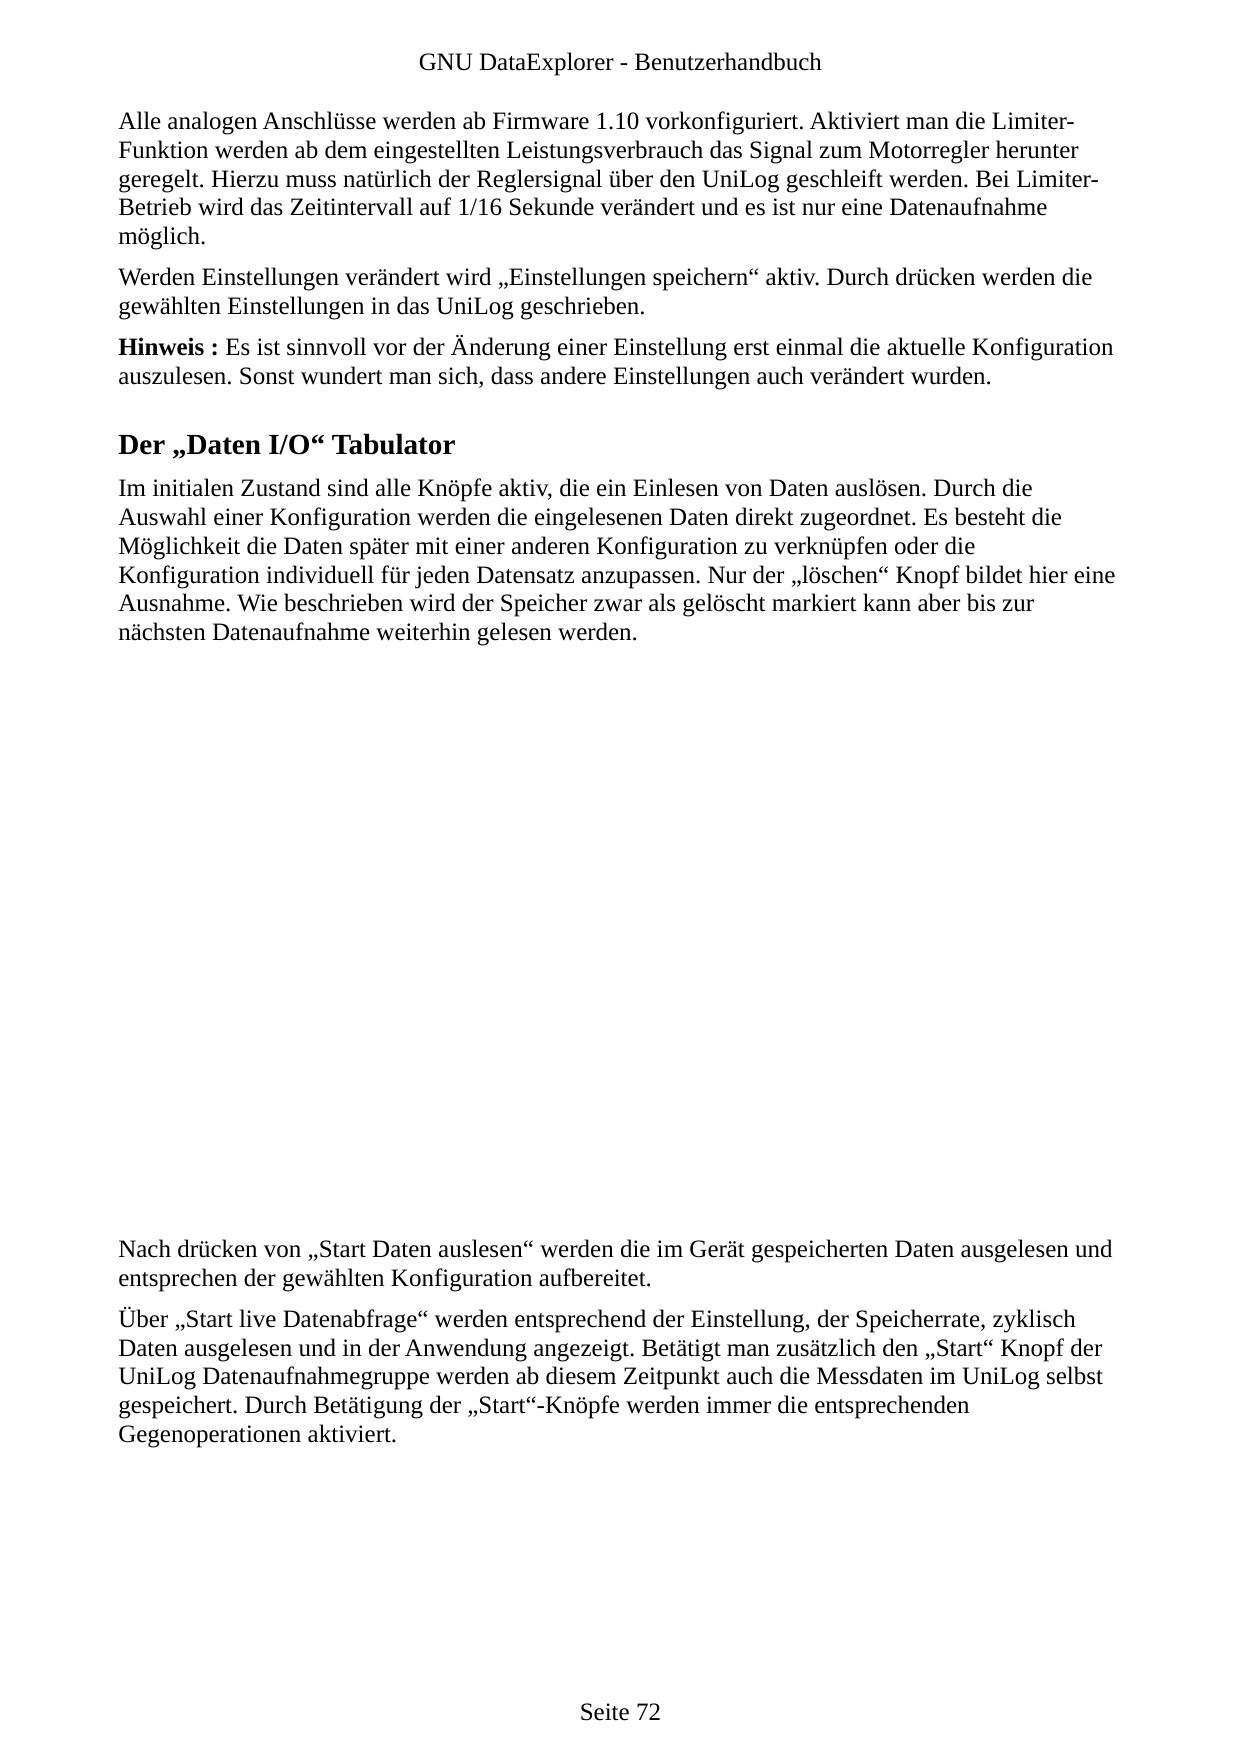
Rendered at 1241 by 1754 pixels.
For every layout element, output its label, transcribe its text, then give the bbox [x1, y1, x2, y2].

text Nach drücken von „Start Daten auslesen“ werden die im Gerät gespeicherten Daten ausgelesen und entsprechen der gewählten Konfiguration aufbereitet. [118, 1234, 1122, 1291]
text Im initialen Zustand sind alle Knöpfe aktiv, die ein Einlesen von Daten auslösen. Durch die Auswahl einer Konfiguration werden die eingelesenen Daten direkt zugeordnet. Es besteht die Möglichkeit die Daten später mit einer anderen Konfiguration zu verknüpfen oder die Konfiguration individuell für jeden Datensatz anzupassen. Nur der „löschen“ Knopf bildet hier eine Ausnahme. Wie beschrieben wird der Speicher zwar als gelöscht markiert kann aber bis zur nächsten Datenaufnahme weiterhin gelesen werden. [118, 473, 1122, 646]
text Über „Start live Datenabfrage“ werden entsprechend der Einstellung, der Speicherrate, zyklisch Daten ausgelesen und in der Anwendung angezeigt. Betätigt man zusätzlich den „Start“ Knopf der UniLog Datenaufnahmegruppe werden ab diesem Zeitpunkt auch die Messdaten im UniLog selbst gespeichert. Durch Betätigung der „Start“-Knöpfe werden immer die entsprechenden Gegenoperationen aktiviert. [118, 1304, 1122, 1448]
subtitle Der „Daten I/O“ Tabulator [118, 427, 1122, 461]
text Alle analogen Anschlüsse werden ab Firmware 1.10 vorkonfiguriert. Aktiviert man die Limiter- Funktion werden ab dem eingestellten Leistungsverbrauch das Signal zum Motorregler herunter geregelt. Hierzu muss natürlich der Reglersignal über den UniLog geschleift werden. Bei Limiter- Betrieb wird das Zeitintervall auf 1/16 Sekunde verändert und es ist nur eine Datenaufnahme möglich. [118, 106, 1122, 250]
text Hinweis : Es ist sinnvoll vor der Änderung einer Einstellung erst einmal die aktuelle Konfiguration auszulesen. Sonst wundert man sich, dass andere Einstellungen auch verändert wurden. [118, 332, 1122, 390]
text Werden Einstellungen verändert wird „Einstellungen speichern“ aktiv. Durch drücken werden die gewählten Einstellungen in das UniLog geschrieben. [118, 262, 1122, 320]
